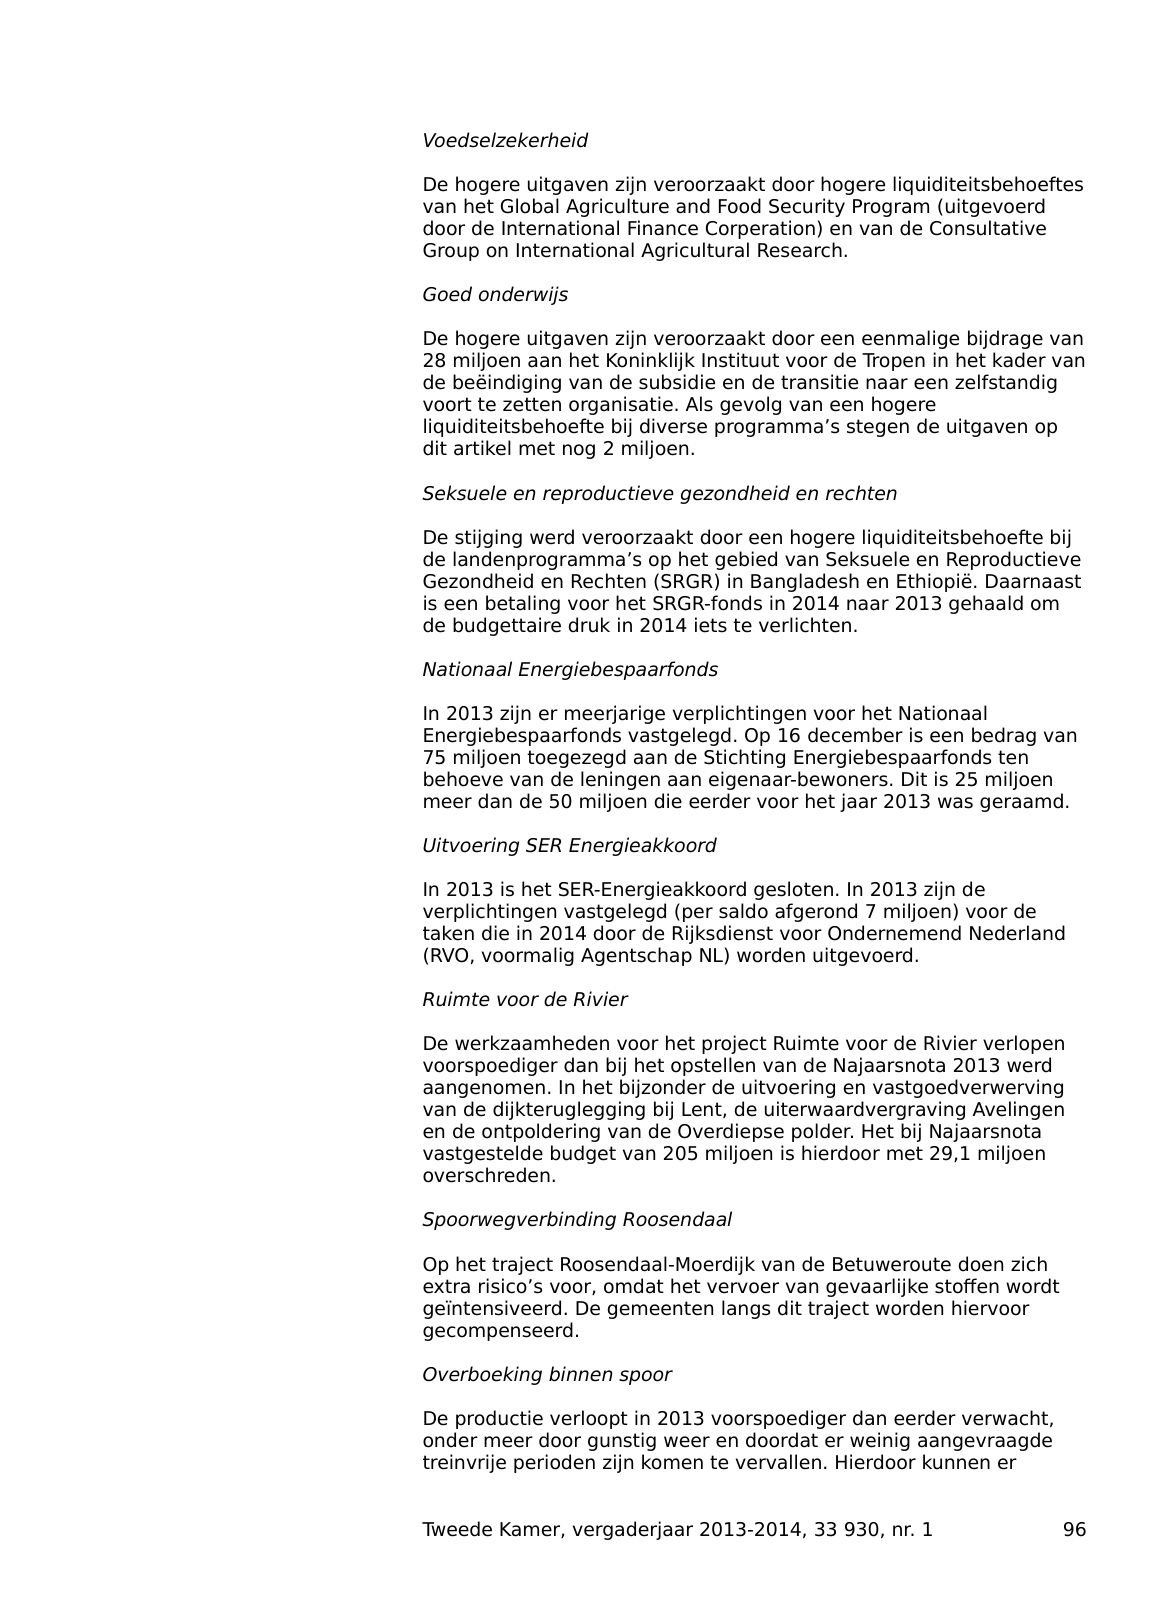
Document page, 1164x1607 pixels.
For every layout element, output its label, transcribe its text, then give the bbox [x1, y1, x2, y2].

text In 2013 zijn er meerjarige verplichtingen voor het Nationaal Energiebespaarfonds vastgelegd. Op 16 december is een bedrag van 75 miljoen toegezegd aan de Stichting Energiebespaarfonds ten behoeve van de leningen aan eigenaar-bewoners. Dit is 25 miljoen meer dan de 50 miljoen die eerder voor het jaar 2013 was geraamd. [422, 703, 1087, 813]
text In 2013 is het SER-Energieakkoord gesloten. In 2013 zijn de verplichtingen vastgelegd (per saldo afgerond 7 miljoen) voor de taken die in 2014 door de Rijksdienst voor Ondernemend Nederland (RVO, voormalig Agentschap NL) worden uitgevoerd. [422, 879, 1087, 967]
subtitle Voedselzekerheid [422, 130, 1087, 152]
subtitle Ruimte voor de Rivier [422, 989, 1087, 1011]
text De stijging werd veroorzaakt door een hogere liquiditeitsbehoefte bij de landenprogramma’s op het gebied van Seksuele en Reproductieve Gezondheid en Rechten (SRGR) in Bangladesh en Ethiopië. Daarnaast is een betaling voor het SRGR-fonds in 2014 naar 2013 gehaald om de budgettaire druk in 2014 iets te verlichten. [422, 527, 1087, 636]
subtitle Seksuele en reproductieve gezondheid en rechten [422, 482, 1087, 504]
subtitle Goed onderwijs [422, 284, 1087, 306]
subtitle Uitvoering SER Energieakkoord [422, 835, 1087, 857]
text De productie verloopt in 2013 voorspoediger dan eerder verwacht, onder meer door gunstig weer en doordat er weinig aangevraagde treinvrije perioden zijn komen te vervallen. Hierdoor kunnen er [422, 1408, 1087, 1474]
text Op het traject Roosendaal-Moerdijk van de Betuweroute doen zich extra risico’s voor, omdat het vervoer van gevaarlijke stoffen wordt geïntensiveerd. De gemeenten langs dit traject worden hiervoor gecompenseerd. [422, 1253, 1087, 1341]
subtitle Nationaal Energiebespaarfonds [422, 659, 1087, 681]
subtitle Spoorwegverbinding Roosendaal [422, 1209, 1087, 1231]
text De hogere uitgaven zijn veroorzaakt door hogere liquiditeitsbehoeftes van het Global Agriculture and Food Security Program (uitgevoerd door de International Finance Corperation) en van de Consultative Group on International Agricultural Research. [422, 174, 1087, 262]
subtitle Overboeking binnen spoor [422, 1364, 1087, 1386]
text De hogere uitgaven zijn veroorzaakt door een eenmalige bijdrage van 28 miljoen aan het Koninklijk Instituut voor de Tropen in het kader van de beëindiging van de subsidie en de transitie naar een zelfstandig voort te zetten organisatie. Als gevolg van een hogere liquiditeitsbehoefte bij diverse programma’s stegen de uitgaven op dit artikel met nog 2 miljoen. [422, 328, 1087, 460]
text De werkzaamheden voor het project Ruimte voor de Rivier verlopen voorspoediger dan bij het opstellen van de Najaarsnota 2013 werd aangenomen. In het bijzonder de uitvoering en vastgoedverwerving van de dijkteruglegging bij Lent, de uiterwaardvergraving Avelingen en de ontpoldering van de Overdiepse polder. Het bij Najaarsnota vastgestelde budget van 205 miljoen is hierdoor met 29,1 miljoen overschreden. [422, 1033, 1087, 1187]
